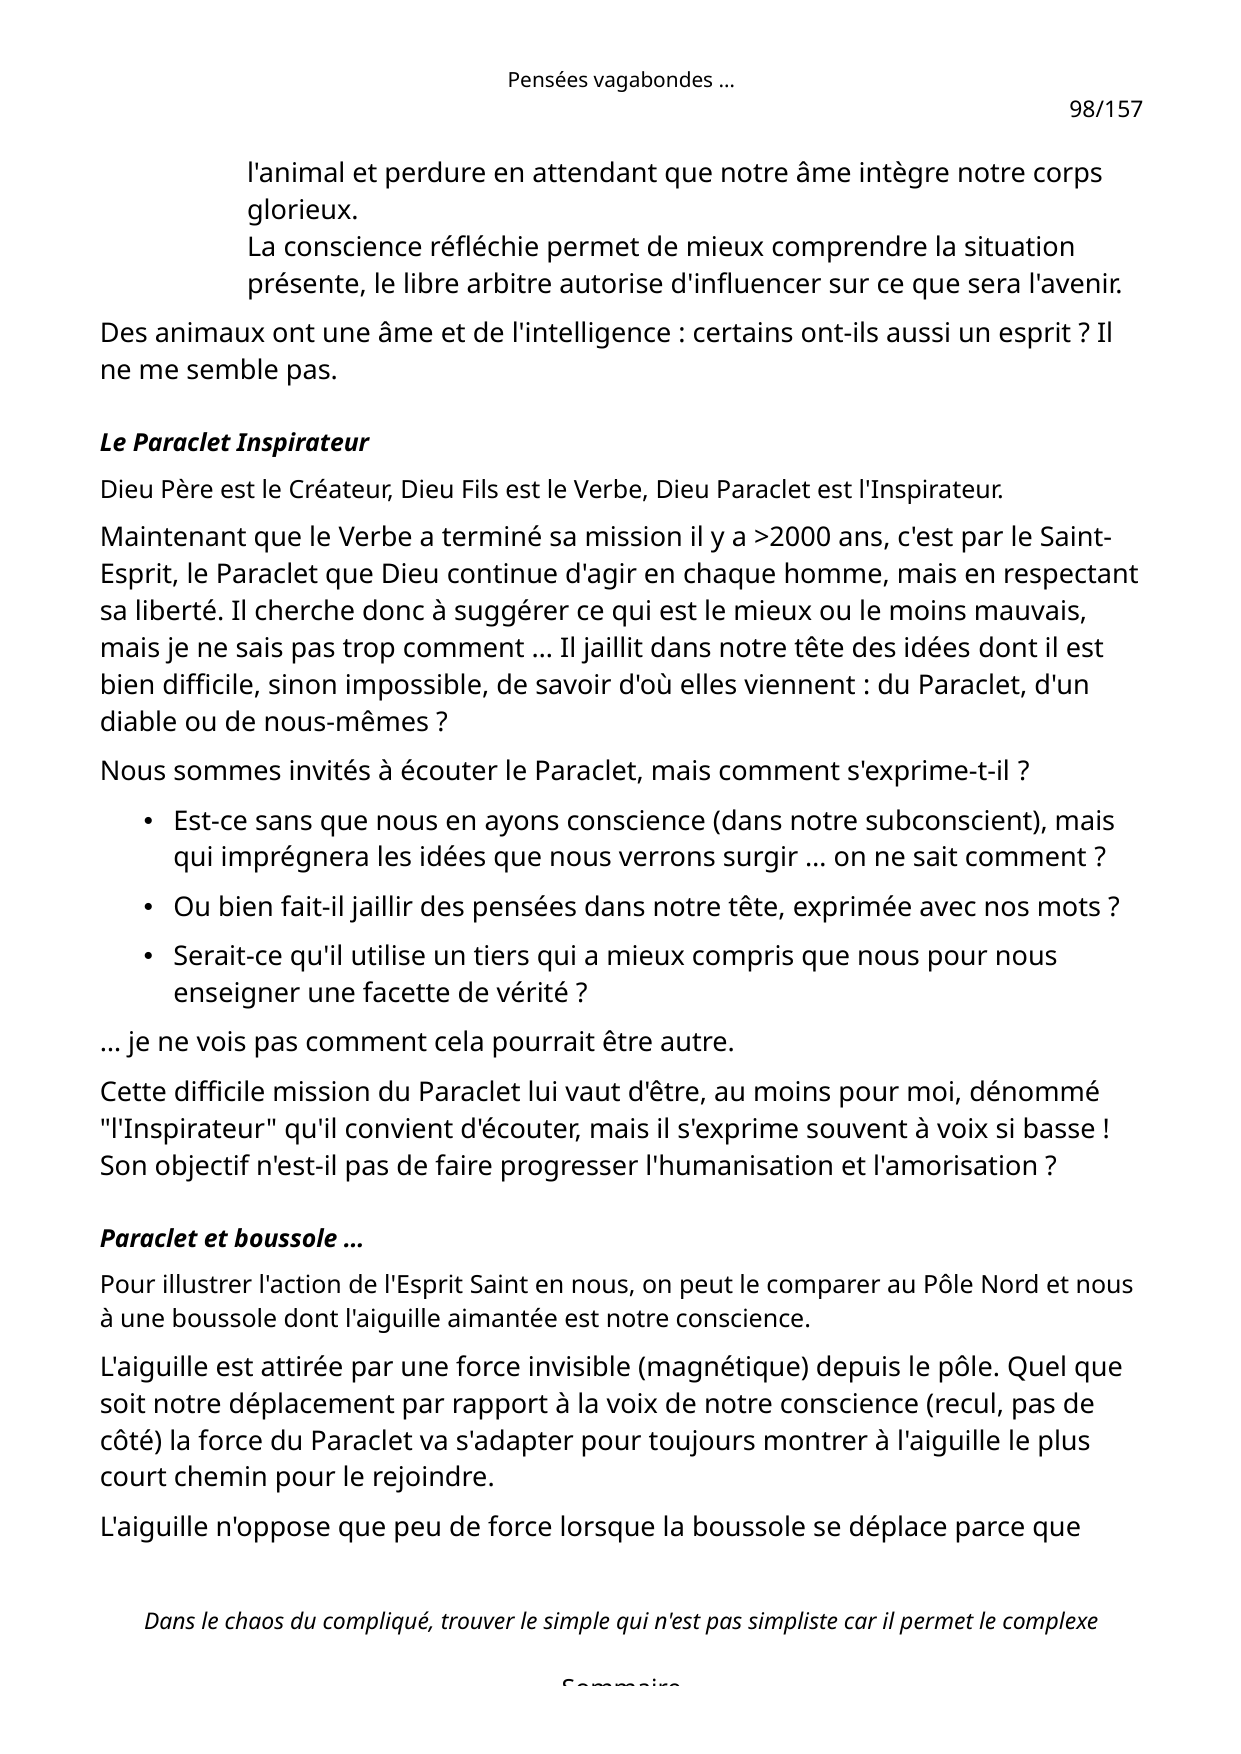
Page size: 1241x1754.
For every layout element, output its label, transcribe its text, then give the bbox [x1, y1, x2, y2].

text Cette difficile mission du Paraclet lui vaut d'être, au moins pour moi, dénommé "l'Inspirateur" qu'il convient d'écouter, mais il s'exprime souvent à voix si basse ! Son objectif n'est-il pas de faire progresser l'humanisation et l'amorisation ? [99, 1072, 1143, 1183]
text L'aiguille n'oppose que peu de force lorsque la boussole se déplace parce que [99, 1507, 1143, 1544]
text … je ne vois pas comment cela pourrait être autre. [99, 1023, 1143, 1060]
text Dieu Père est le Créateur, Dieu Fils est le Verbe, Dieu Paraclet est l'Inspirateur. [99, 471, 1143, 505]
subtitle Paraclet et boussole … [99, 1220, 1143, 1254]
list Serait-ce qu'il utilise un tiers qui a mieux compris que nous pour nous enseigner une facette de vérité ? [144, 937, 1143, 1010]
text Pour illustrer l'action de l'Esprit Saint en nous, on peut le comparer au Pôle Nord et nous à une boussole dont l'aiguille aimantée est notre conscience. [99, 1267, 1143, 1335]
text Maintenant que le Verbe a terminé sa mission il y a >2000 ans, c'est par le Saint-Esprit, le Paraclet que Dieu continue d'agir en chaque homme, mais en respectant sa liberté. Il cherche donc à suggérer ce qui est le mieux ou le moins mauvais, mais je ne sais pas trop comment … Il jaillit dans notre tête des idées dont il est bien difficile, sinon impossible, de savoir d'où elles viennent : du Paraclet, d'un diable ou de nous-mêmes ? [99, 518, 1143, 739]
subtitle Le Paraclet Inspirateur [99, 425, 1143, 459]
text Nous sommes invités à écouter le Paraclet, mais comment s'exprime-t-il ? [99, 752, 1143, 788]
list l'animal et perdure en attendant que notre âme intègre notre corps glorieux. La conscience réfléchie permet de mieux comprendre la situation présente, le libre arbitre autorise d'influencer sur ce que sera l'avenir. [217, 154, 1143, 301]
list Est-ce sans que nous en ayons conscience (dans notre subconscient), mais qui imprégnera les idées que nous verrons surgir … on ne sait comment ? [144, 801, 1143, 875]
text L'aiguille est attirée par une force invisible (magnétique) depuis le pôle. Quel que soit notre déplacement par rapport à la voix de notre conscience (recul, pas de côté) la force du Paraclet va s'adapter pour toujours montrer à l'aiguille le plus court chemin pour le rejoindre. [99, 1347, 1143, 1495]
text Des animaux ont une âme et de l'intelligence : certains ont-ils aussi un esprit ? Il ne me semble pas. [99, 314, 1143, 388]
list Ou bien fait-il jaillir des pensées dans notre tête, exprimée avec nos mots ? [144, 887, 1143, 924]
